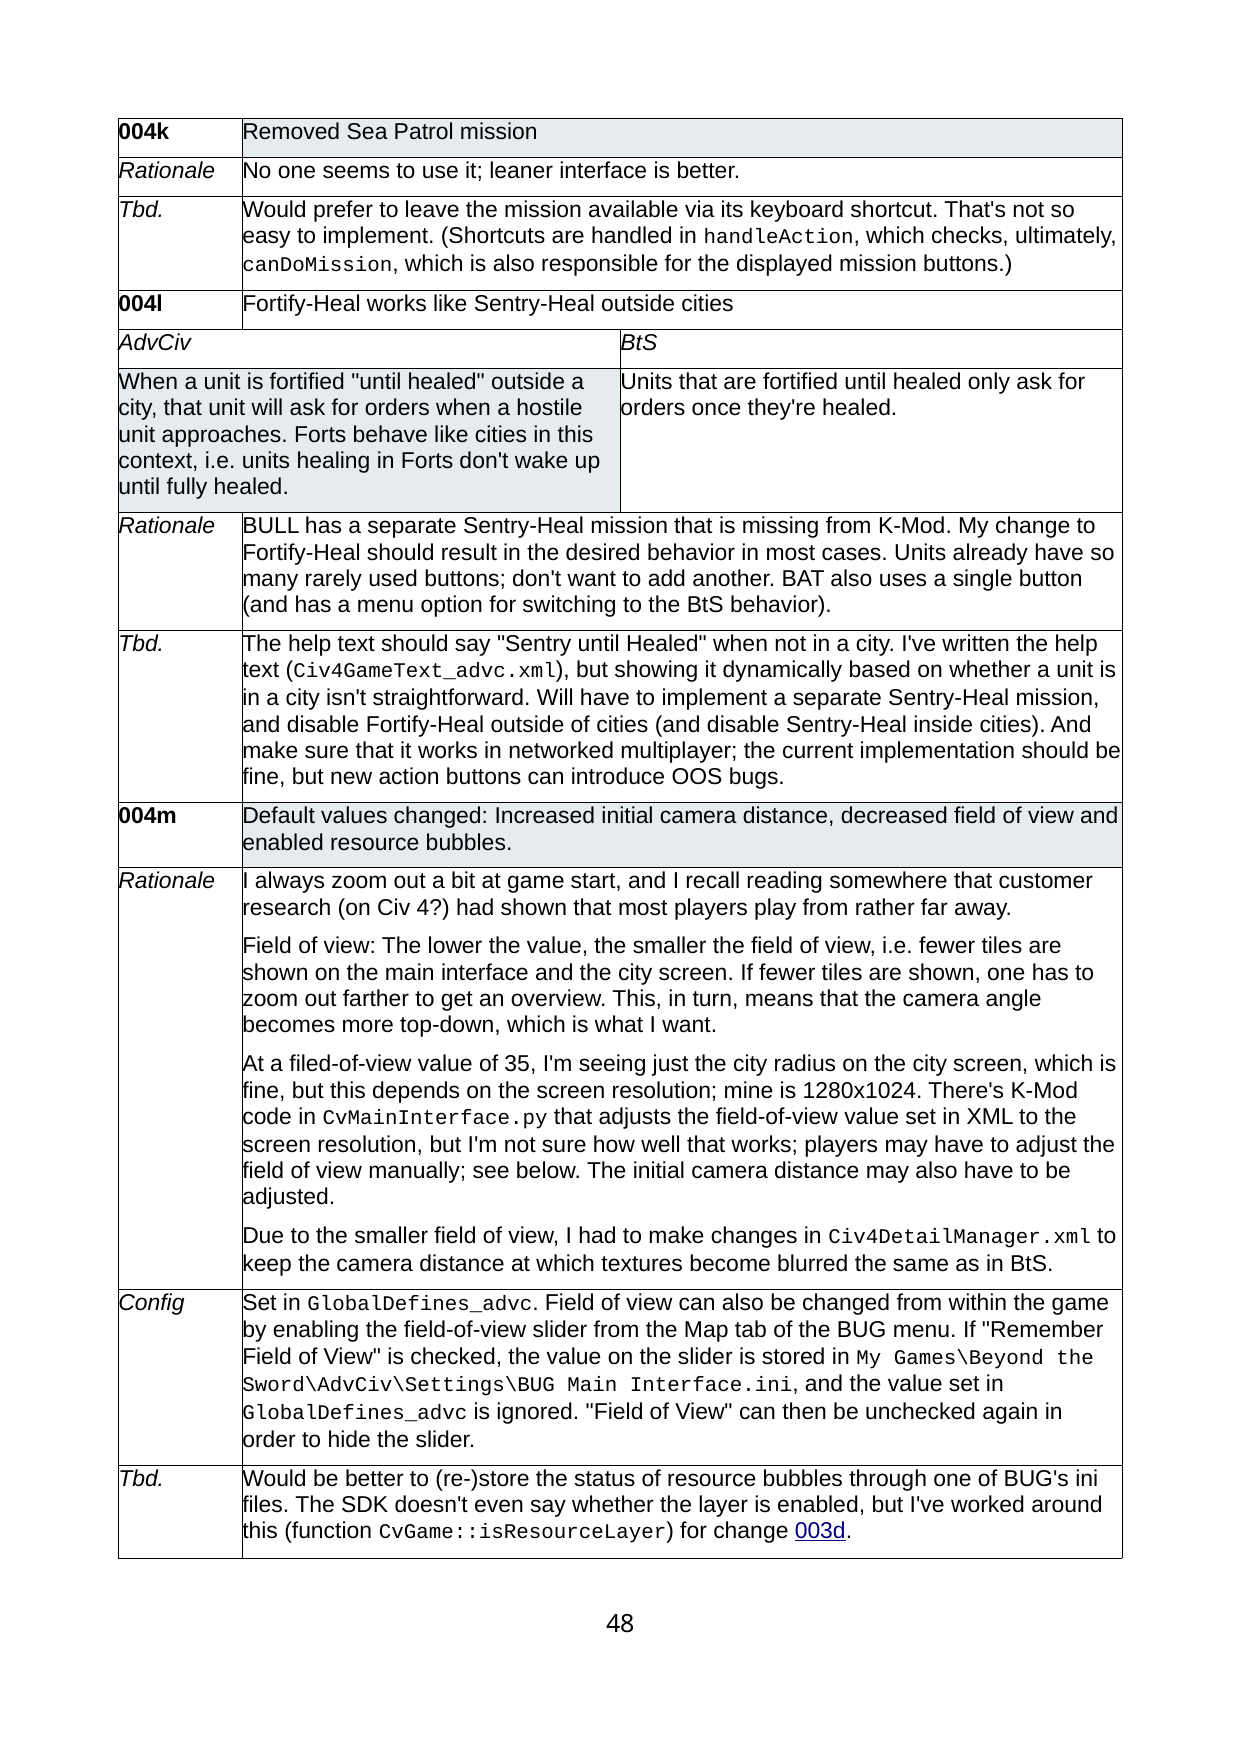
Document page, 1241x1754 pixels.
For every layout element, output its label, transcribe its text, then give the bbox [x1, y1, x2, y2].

table_cell Units that are fortified until healed only ask for orders once they're healed. [621, 369, 1122, 512]
table_cell BULL has a separate Sentry-Heal mission that is missing from K-Mod. My change to Fortify-Heal should result in the desired behavior in most cases. Units already have so many rarely used buttons; don't want to add another. BAT also uses a single button (and has a menu option for switching to the BtS behavior). [243, 513, 1122, 630]
table_cell Would prefer to leave the mission available via its keyboard shortcut. That's not so easy to implement. (Shortcuts are handled in handleAction, which checks, ultimately, canDoMission, which is also responsible for the displayed mission buttons.) [243, 197, 1122, 290]
table_cell When a unit is fortified "until healed" outside a city, that unit will ask for orders when a hostile unit approaches. Forts behave like cities in this context, i.e. units healing in Forts don't wake up until fully healed. [119, 369, 620, 512]
table_cell Set in GlobalDefines_advc. Field of view can also be changed from within the game by enabling the field-of-view slider from the Map tab of the BUG menu. If "Remember Field of View" is checked, the value on the slider is stored in My Games\Beyond the Sword\AdvCiv\Settings\BUG Main Interface.ini, and the value set in GlobalDefines_advc is ignored. "Field of View" can then be unchecked again in order to hide the slider. [243, 1290, 1122, 1464]
table_cell Rationale [119, 868, 242, 1288]
table_cell AdvCiv [119, 330, 620, 368]
table_cell I always zoom out a bit at game start, and I recall reading somewhere that customer research (on Civ 4?) had shown that most players play from rather far away. Field of view: The lower the value, the smaller the field of view, i.e. fewer tiles are shown on the main interface and the city screen. If fewer tiles are shown, one has to zoom out farther to get an overview. This, in turn, means that the camera angle becomes more top-down, which is what I want. At a filed-of-view value of 35, I'm seeing just the city radius on the city screen, which is fine, but this depends on the screen resolution; mine is 1280x1024. There's K-Mod code in CvMainInterface.py that adjusts the field-of-view value set in XML to the screen resolution, but I'm not sure how well that works; players may have to adjust the field of view manually; see below. The initial camera distance may also have to be adjusted. Due to the smaller field of view, I had to make changes in Civ4DetailManager.xml to keep the camera distance at which textures become blurred the same as in BtS. [243, 868, 1122, 1288]
table_cell Fortify-Heal works like Sentry-Heal outside cities [243, 291, 1122, 329]
table_cell Tbd. [119, 631, 242, 802]
table_cell Default values changed: Increased initial camera distance, decreased field of view and enabled resource bubbles. [243, 803, 1122, 867]
table_cell 004k [119, 119, 242, 157]
table_cell Tbd. [119, 197, 242, 290]
table_cell No one seems to use it; leaner interface is better. [243, 158, 1122, 196]
table_cell Tbd. [119, 1466, 242, 1557]
table_cell Rationale [119, 513, 242, 630]
table_cell Would be better to (re-)store the status of resource bubbles through one of BUG's ini files. The SDK doesn't even say whether the layer is enabled, but I've worked around this (function CvGame::isResourceLayer) for change 003d. [243, 1466, 1122, 1557]
table_cell Config [119, 1290, 242, 1464]
table_cell Rationale [119, 158, 242, 196]
table_cell 004m [119, 803, 242, 867]
table_cell The help text should say "Sentry until Healed" when not in a city. I've written the help text (Civ4GameText_advc.xml), but showing it dynamically based on whether a unit is in a city isn't straightforward. Will have to implement a separate Sentry-Heal mission, and disable Fortify-Heal outside of cities (and disable Sentry-Heal inside cities). And make sure that it works in networked multiplayer; the current implementation should be fine, but new action buttons can introduce OOS bugs. [243, 631, 1122, 802]
table_cell BtS [621, 330, 1122, 368]
table_cell 004l [119, 291, 242, 329]
table_cell Removed Sea Patrol mission [243, 119, 1122, 157]
